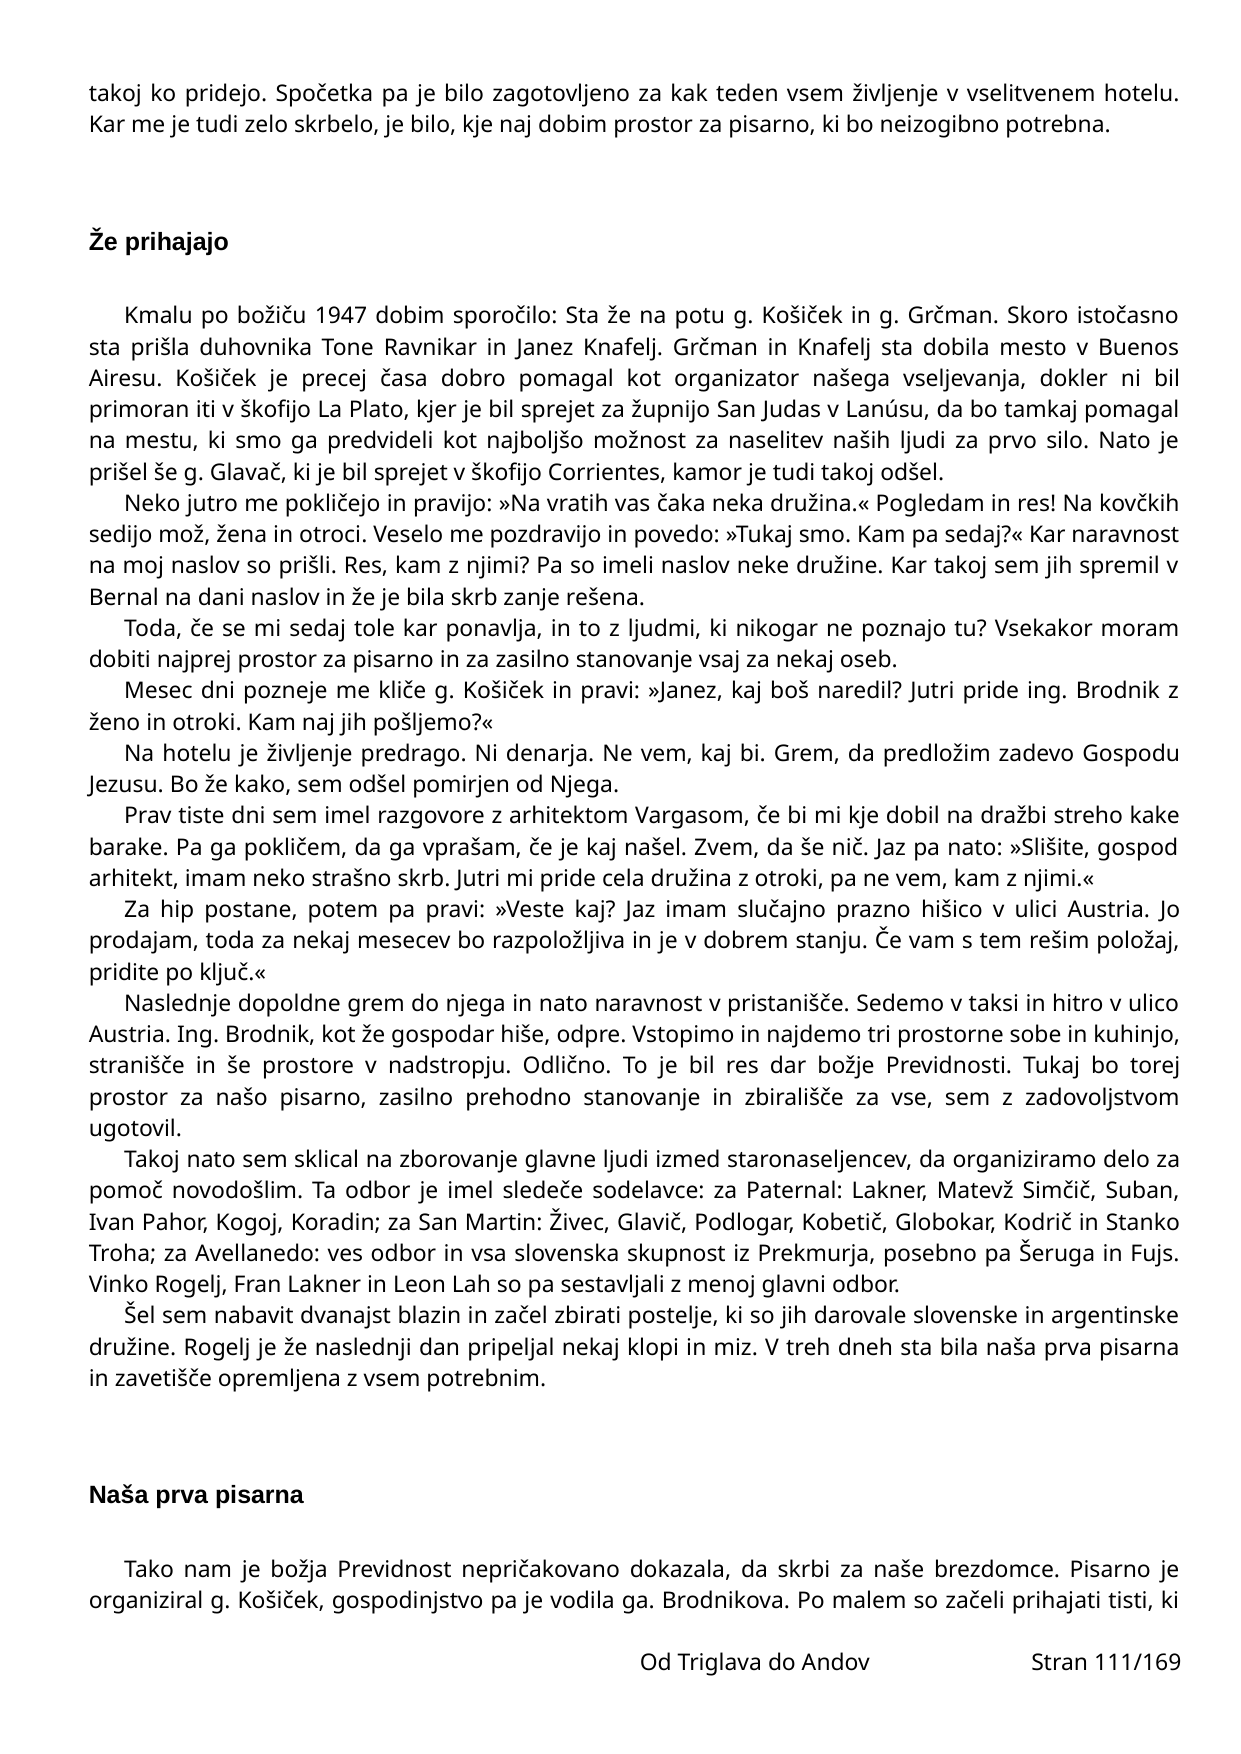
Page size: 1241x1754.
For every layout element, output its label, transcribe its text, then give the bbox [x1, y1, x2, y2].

text Tako nam je božja Previdnost nepričakovano dokazala, da skrbi za naše brezdomce. Pisarno je organiziral g. Košiček, gospodinjstvo pa je vodila ga. Brodnikova. Po malem so začeli prihajati tisti, ki [88, 1553, 1181, 1616]
text Prav tiste dni sem imel razgovore z arhitektom Vargasom, če bi mi kje dobil na dražbi streho kake barake. Pa ga pokličem, da ga vprašam, če je kaj našel. Zvem, da še nič. Jaz pa nato: »Slišite, gospod arhitekt, imam neko strašno skrb. Jutri mi pride cela družina z otroki, pa ne vem, kam z njimi.« [88, 799, 1181, 893]
text Toda, če se mi sedaj tole kar ponavlja, in to z ljudmi, ki nikogar ne poznajo tu? Vsekakor moram dobiti najprej prostor za pisarno in za zasilno stanovanje vsaj za nekaj oseb. [88, 612, 1181, 674]
text Za hip postane, potem pa pravi: »Veste kaj? Jaz imam slučajno prazno hišico v ulici Austria. Jo prodajam, toda za nekaj mesecev bo razpoložljiva in je v dobrem stanju. Če vam s tem rešim položaj, pridite po ključ.« [88, 893, 1181, 987]
text Takoj nato sem sklical na zborovanje glavne ljudi izmed staronaseljencev, da organiziramo delo za pomoč novodošlim. Ta odbor je imel sledeče sodelavce: za Paternal: Lakner, Matevž Simčič, Suban, Ivan Pahor, Kogoj, Koradin; za San Martin: Živec, Glavič, Podlogar, Kobetič, Globokar, Kodrič in Stanko Troha; za Avellanedo: ves odbor in vsa slovenska skupnost iz Prekmurja, posebno pa Šeruga in Fujs. Vinko Rogelj, Fran Lakner in Leon Lah so pa sestavljali z menoj glavni odbor. [88, 1143, 1181, 1299]
text Šel sem nabavit dvanajst blazin in začel zbirati postelje, ki so jih darovale slovenske in argentinske družine. Rogelj je že naslednji dan pripeljal nekaj klopi in miz. V treh dneh sta bila naša prva pisarna in zavetišče opremljena z vsem potrebnim. [88, 1299, 1181, 1393]
text Kmalu po božiču 1947 dobim sporočilo: Sta že na potu g. Košiček in g. Grčman. Skoro istočasno sta prišla duhovnika Tone Ravnikar in Janez Knafelj. Grčman in Knafelj sta dobila mesto v Buenos Airesu. Košiček je precej časa dobro pomagal kot organizator našega vseljevanja, dokler ni bil primoran iti v škofijo La Plato, kjer je bil sprejet za župnijo San Judas v Lanúsu, da bo tamkaj pomagal na mestu, ki smo ga predvideli kot najboljšo možnost za naselitev naših ljudi za prvo silo. Nato je prišel še g. Glavač, ki je bil sprejet v škofijo Corrientes, kamor je tudi takoj odšel. [88, 299, 1181, 487]
text takoj ko pridejo. Spočetka pa je bilo zagotovljeno za kak teden vsem življenje v vselitvenem hotelu. Kar me je tudi zelo skrbelo, je bilo, kje naj dobim prostor za pisarno, ki bo neizogibno potrebna. [88, 77, 1181, 139]
subtitle Že prihajajo [88, 227, 1181, 256]
text Na hotelu je življenje predrago. Ni denarja. Ne vem, kaj bi. Grem, da predložim zadevo Gospodu Jezusu. Bo že kako, sem odšel pomirjen od Njega. [88, 737, 1181, 799]
text Neko jutro me pokličejo in pravijo: »Na vratih vas čaka neka družina.« Pogledam in res! Na kovčkih sedijo mož, žena in otroci. Veselo me pozdravijo in povedo: »Tukaj smo. Kam pa sedaj?« Kar naravnost na moj naslov so prišli. Res, kam z njimi? Pa so imeli naslov neke družine. Kar takoj sem jih spremil v Bernal na dani naslov in že je bila skrb zanje rešena. [88, 487, 1181, 612]
subtitle Naša prva pisarna [88, 1481, 1181, 1509]
text Naslednje dopoldne grem do njega in nato naravnost v pristanišče. Sedemo v taksi in hitro v ulico Austria. Ing. Brodnik, kot že gospodar hiše, odpre. Vstopimo in najdemo tri prostorne sobe in kuhinjo, stranišče in še prostore v nadstropju. Odlično. To je bil res dar božje Previdnosti. Tukaj bo torej prostor za našo pisarno, zasilno prehodno stanovanje in zbirališče za vse, sem z zadovoljstvom ugotovil. [88, 987, 1181, 1143]
text Mesec dni pozneje me kliče g. Košiček in pravi: »Janez, kaj boš naredil? Jutri pride ing. Brodnik z ženo in otroki. Kam naj jih pošljemo?« [88, 674, 1181, 737]
